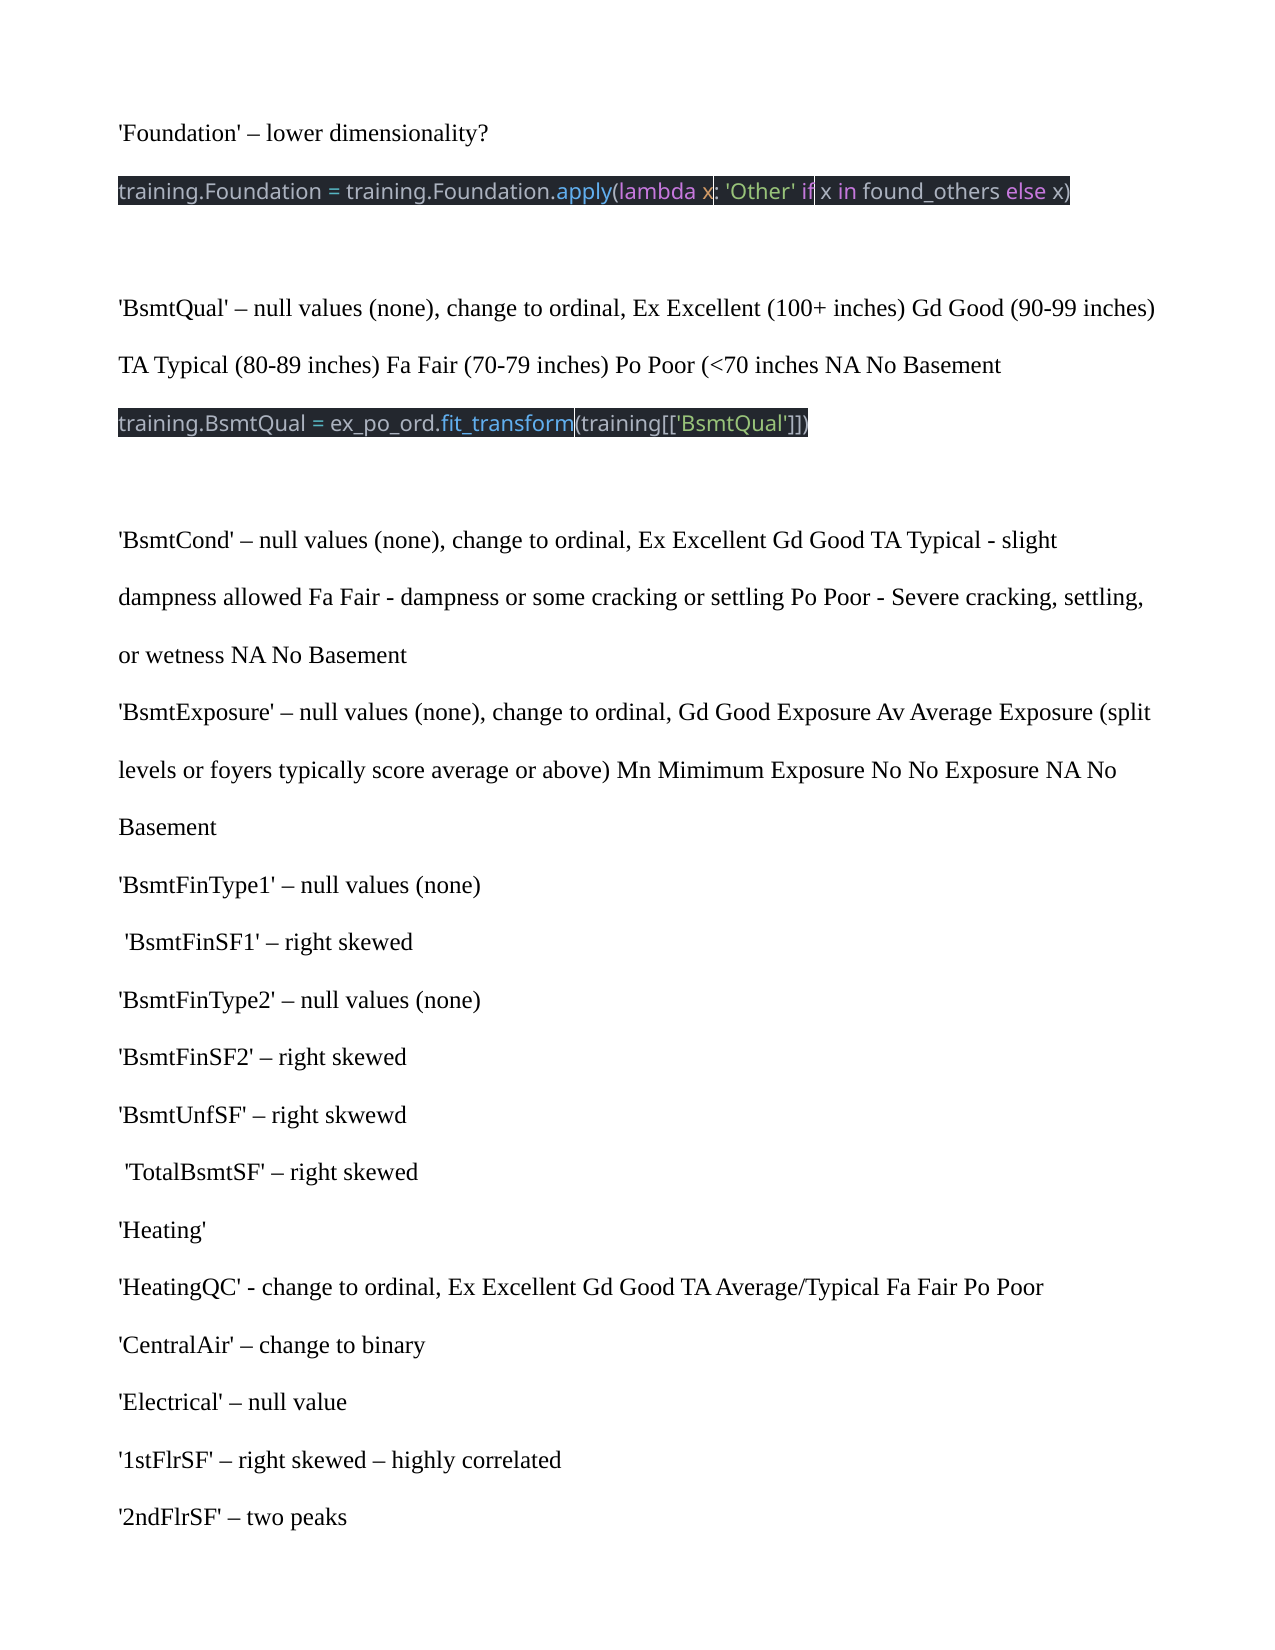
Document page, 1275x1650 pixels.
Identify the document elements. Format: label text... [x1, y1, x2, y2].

text '2ndFlrSF' – two peaks [118, 1502, 1157, 1531]
text 'Heating' [118, 1215, 1157, 1243]
text 'CentralAir' – change to binary [118, 1330, 1157, 1358]
text 'Electrical' – null value [118, 1387, 1157, 1416]
text 'BsmtFinSF1' – right skewed [118, 927, 1157, 956]
text 'Foundation' – lower dimensionality? [118, 118, 1157, 147]
text 'HeatingQC' - change to ordinal, Ex Excellent Gd Good TA Average/Typical Fa Fair Po Poor [118, 1272, 1157, 1301]
text 'BsmtCond' – null values (none), change to ordinal, Ex Excellent Gd Good TA Typical - slight dampness allowed Fa Fair - dampness or some cracking or settling Po Poor - Severe cracking, settling, or wetness NA No Basement [118, 525, 1157, 668]
text training.Foundation = training.Foundation.apply(lambda x: 'Other' if x in found_others else x) [118, 176, 1157, 205]
text '1stFlrSF' – right skewed – highly correlated [118, 1445, 1157, 1473]
text 'BsmtExposure' – null values (none), change to ordinal, Gd Good Exposure Av Average Exposure (split levels or foyers typically score average or above) Mn Mimimum Exposure No No Exposure NA No Basement [118, 697, 1157, 841]
text 'BsmtFinType1' – null values (none) [118, 870, 1157, 898]
text 'TotalBsmtSF' – right skewed [118, 1157, 1157, 1186]
text 'BsmtFinType2' – null values (none) [118, 985, 1157, 1013]
text training.BsmtQual = ex_po_ord.fit_transform(training[['BsmtQual']]) [118, 408, 1157, 437]
text 'BsmtUnfSF' – right skwewd [118, 1100, 1157, 1128]
text 'BsmtQual' – null values (none), change to ordinal, Ex Excellent (100+ inches) Gd Good (90-99 inches) TA Typical (80-89 inches) Fa Fair (70-79 inches) Po Poor (<70 inches NA No Basement [118, 293, 1157, 379]
text 'BsmtFinSF2' – right skewed [118, 1042, 1157, 1071]
